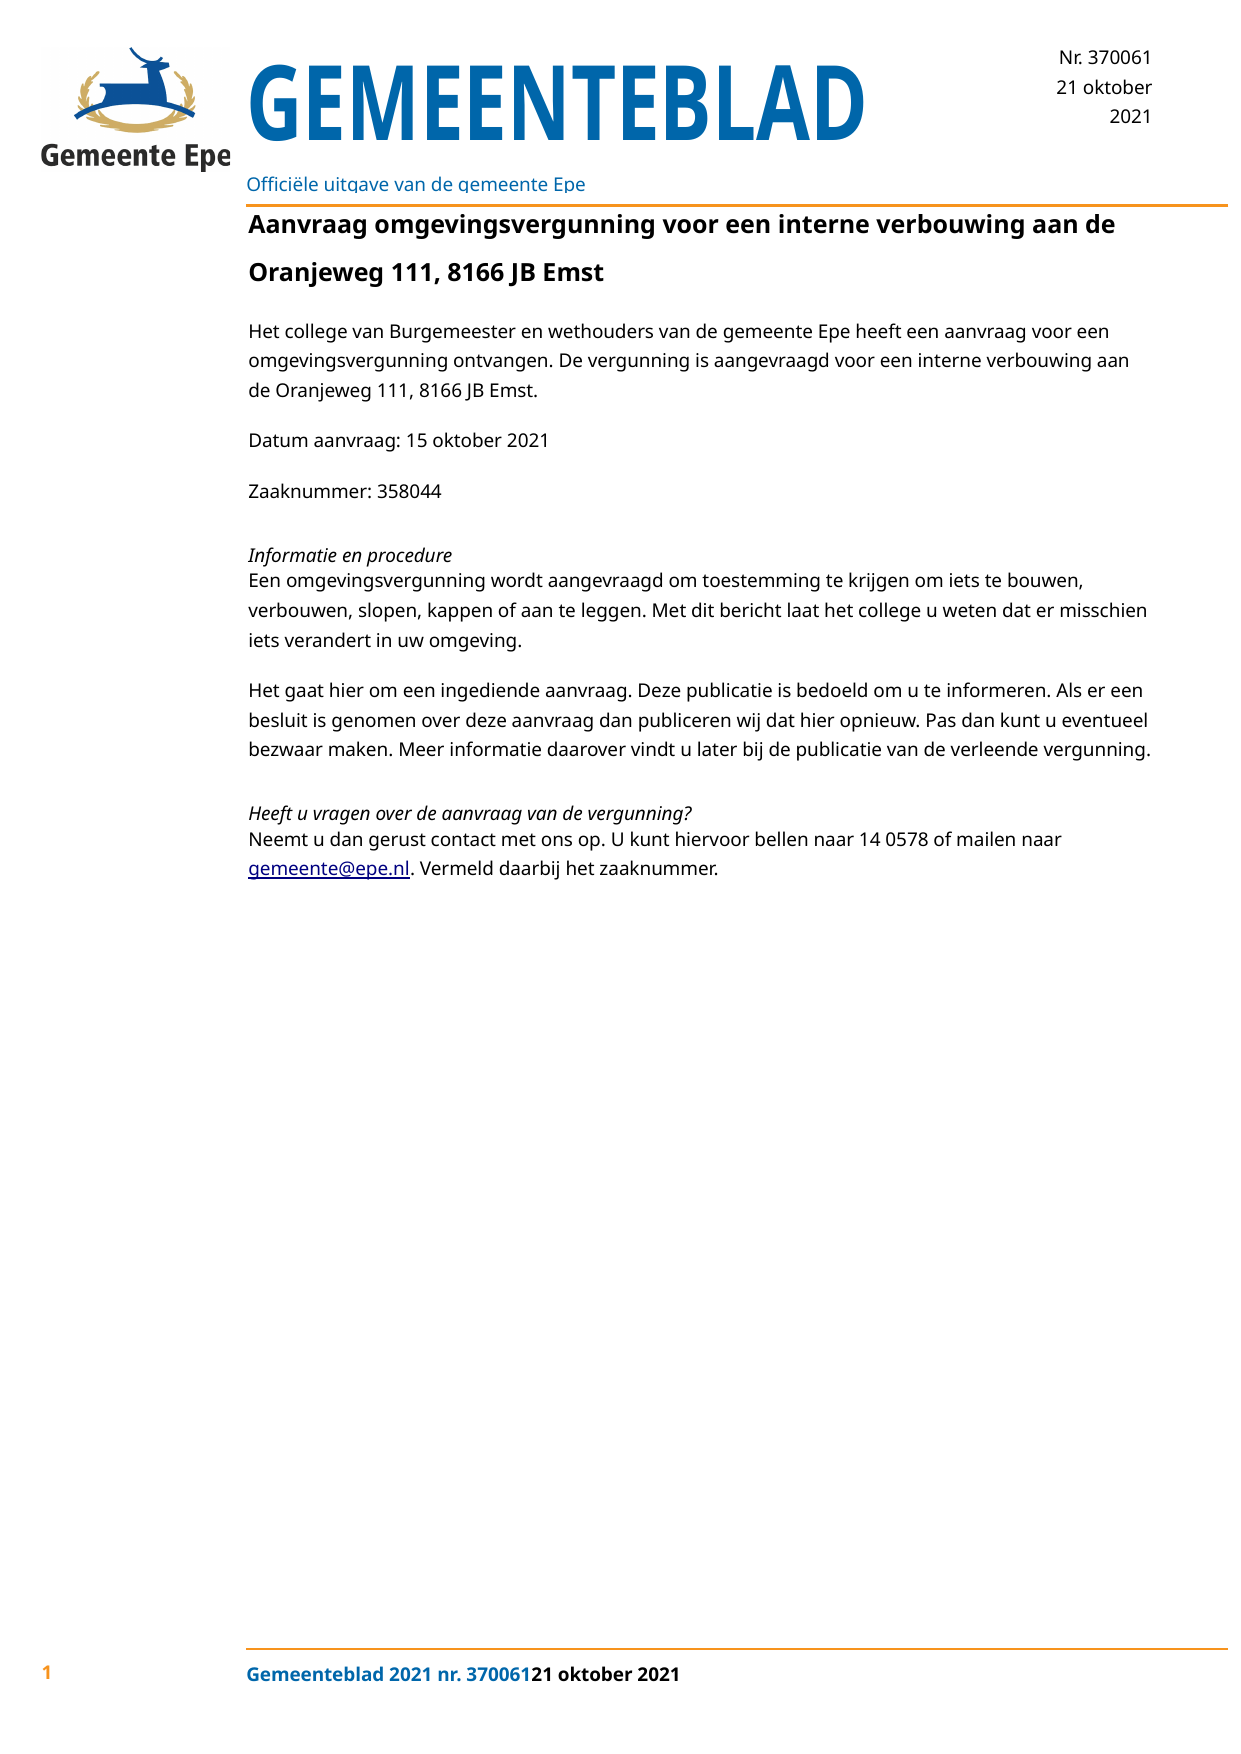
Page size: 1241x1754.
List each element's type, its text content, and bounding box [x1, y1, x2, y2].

picture [41, 47, 231, 172]
text Een omgevingsvergunning wordt aangevraagd om toestemming te krijgen om iets te bouwen, verbouwen, slopen, kappen of aan te leggen. Met dit bericht laat het college u weten dat er misschien iets verandert in uw omgeving. [248, 568, 1152, 652]
text Het gaat hier om een ingediende aanvraag. Deze publicatie is bedoeld om u te informeren. Als er een besluit is genomen over deze aanvraag dan publiceren wij dat hier opnieuw. Pas dan kunt u eventueel bezwaar maken. Meer informatie daarover vindt u later bij de publicatie van de verleende vergunning. [248, 677, 1152, 762]
text Het college van Burgemeester en wethouders van de gemeente Epe heeft een aanvraag voor een omgevingsvergunning ontvangen. De vergunning is aangevraagd voor een interne verbouwing aan de Oranjeweg 111, 8166 JB Emst. [248, 318, 1152, 403]
text Aanvraag omgevingsvergunning voor een interne verbouwing aan de Oranjeweg 111, 8166 JB Emst [248, 207, 1152, 288]
text Zaaknummer: 358044 [248, 478, 1152, 504]
text Neemt u dan gerust contact met ons op. U kunt hiervoor bellen naar 14 0578 of mailen naar gemeente@epe.nl. Vermeld daarbij het zaaknummer. [248, 826, 1152, 881]
text Datum aanvraag: 15 oktober 2021 [248, 427, 1152, 453]
text Informatie en procedure [248, 542, 1152, 568]
text Heeft u vragen over de aanvraag van de vergunning? [248, 800, 1152, 826]
